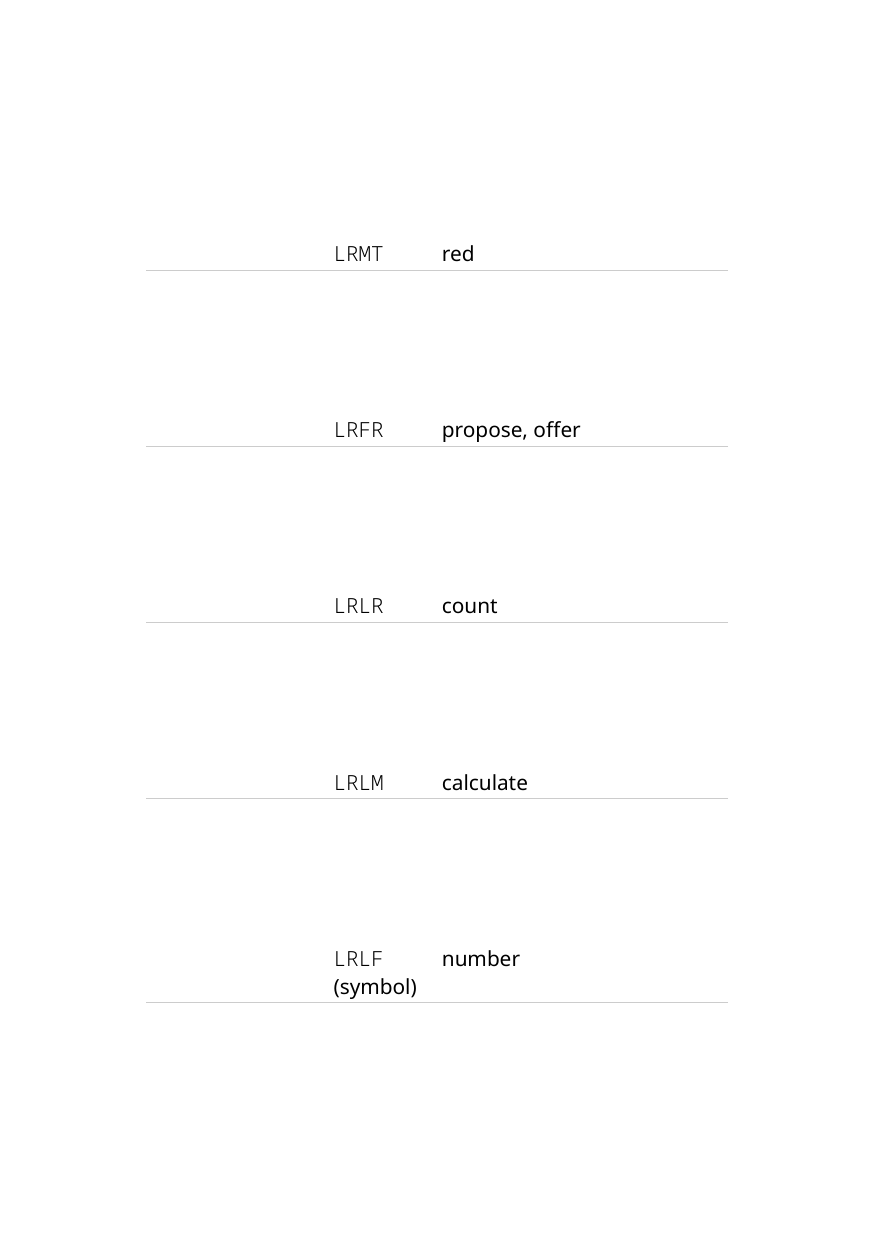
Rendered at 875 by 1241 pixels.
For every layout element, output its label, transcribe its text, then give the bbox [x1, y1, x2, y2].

text LRLF number (symbol) [146, 799, 728, 1002]
text LRLM calculate [146, 623, 728, 798]
text LRMT red [146, 94, 728, 270]
text LRLR count [146, 447, 728, 622]
text LRFR propose, offer [146, 271, 728, 446]
